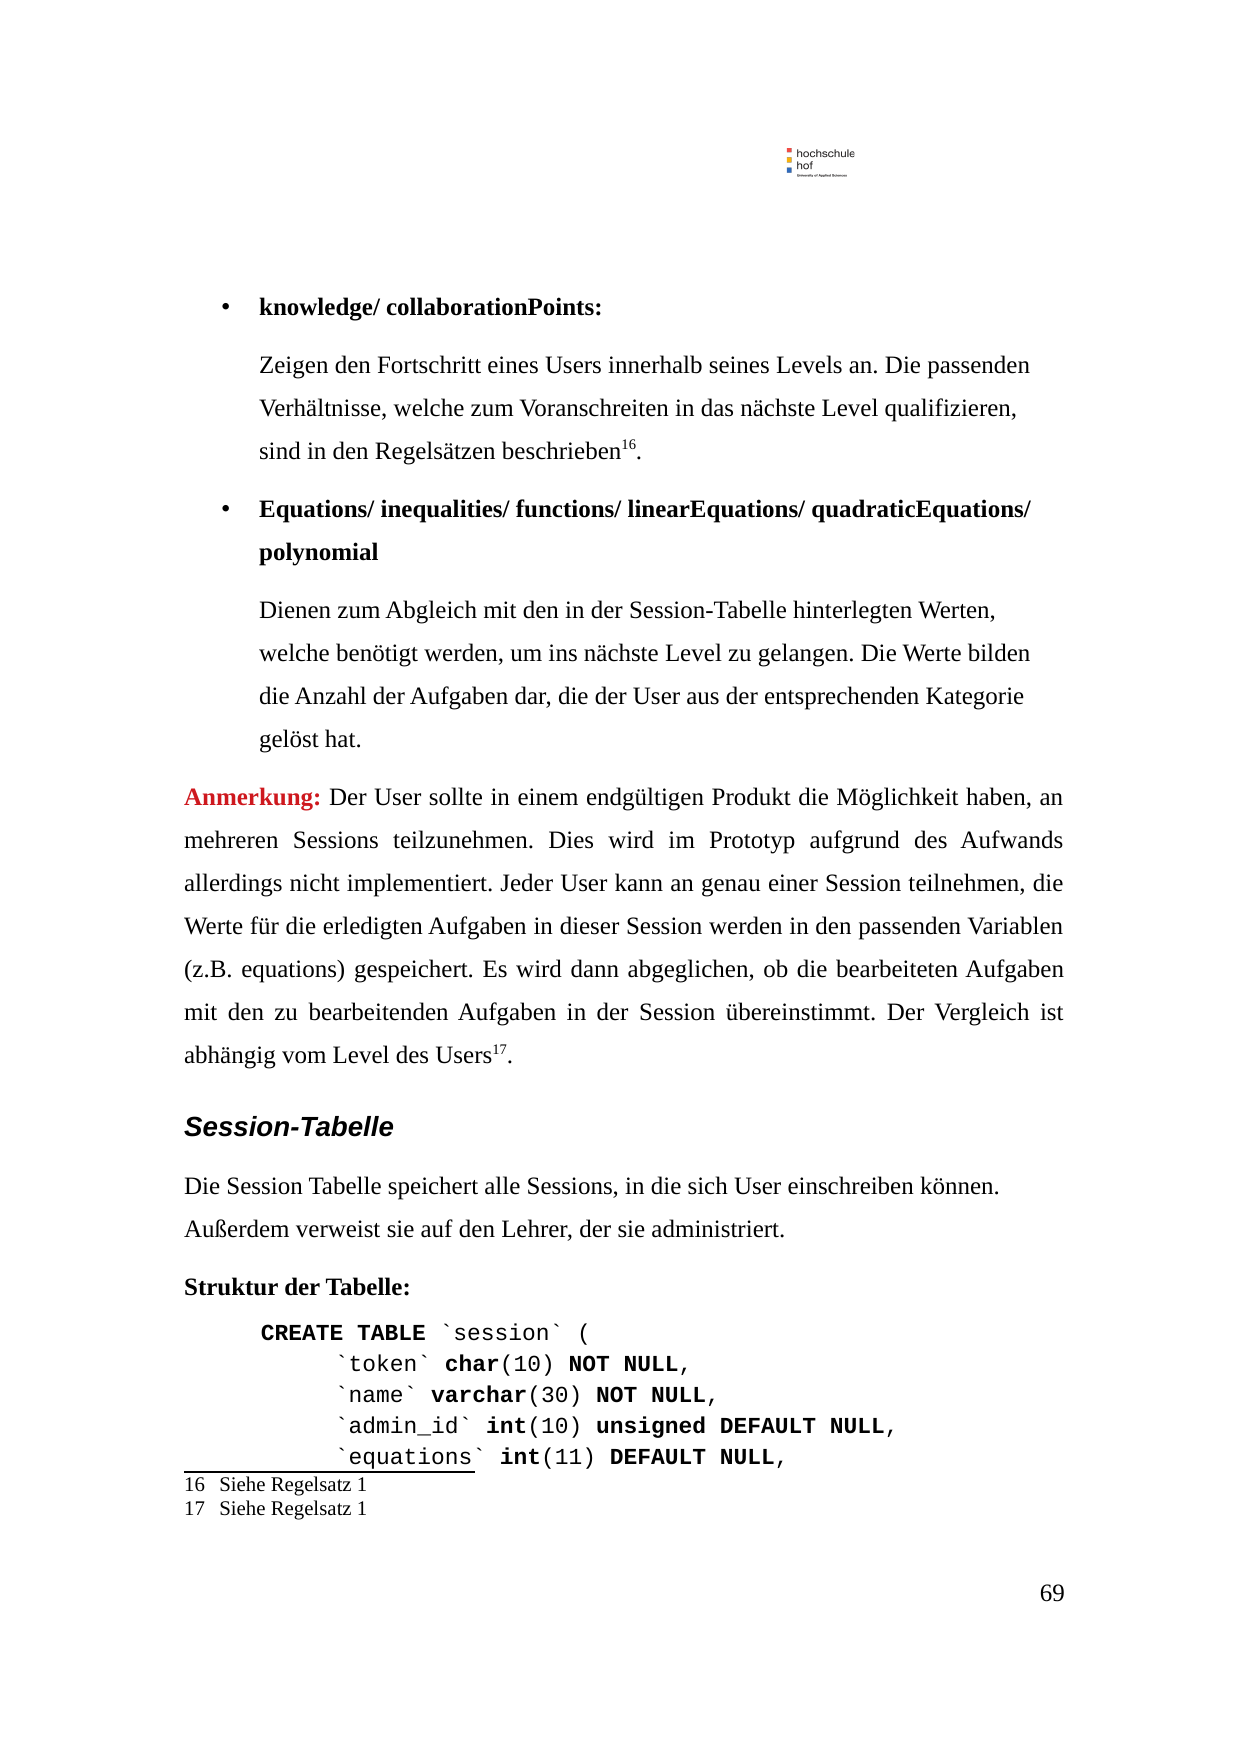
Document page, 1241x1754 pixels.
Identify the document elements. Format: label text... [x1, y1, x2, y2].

list Zeigen den Fortschritt eines Users innerhalb seines Levels an. Die passenden Verhältnisse, welche zum Voranschreiten in das nächste Level qualifizieren, sind in den Regelsätzen beschrieben. [221, 350, 1064, 465]
list knowledge/ collaborationPoints: [221, 292, 1064, 321]
list Dienen zum Abgleich mit den in der Session-Tabelle hinterlegten Werten, welche benötigt werden, um ins nächste Level zu gelangen. Die Werte bilden die Anzahl der Aufgaben dar, die der User aus der entsprechenden Kategorie gelöst hat. [221, 595, 1064, 753]
list Siehe Regelsatz 1 [184, 1496, 1064, 1520]
subtitle Session-Tabelle [184, 1111, 1064, 1143]
picture [786, 148, 855, 177]
list Siehe Regelsatz 1 [184, 1472, 1064, 1496]
text Struktur der Tabelle: [184, 1272, 1064, 1301]
list Anmerkung: Der User sollte in einem endgültigen Produkt die Möglichkeit haben, an mehreren Sessions teilzunehmen. Dies wird im Prototyp aufgrund des Aufwands allerdings nicht implementiert. Jeder User kann an genau einer Session teilnehmen, die Werte für die erledigten Aufgaben in dieser Session werden in den passenden Variablen (z.B. equations) gespeichert. Es wird dann abgeglichen, ob die bearbeiteten Aufgaben mit den zu bearbeitenden Aufgaben in der Session übereinstimmt. Der Vergleich ist abhängig vom Level des Users. [184, 782, 1064, 1069]
list Equations/ inequalities/ functions/ linearEquations/ quadraticEquations/ polynomial [221, 494, 1064, 566]
text CREATE TABLE `session` ( `token` char(10) NOT NULL, `name` varchar(30) NOT NULL, `admin_id` int(10) unsigned DEFAULT NULL, `equations` int(11) DEFAULT NULL, [261, 1321, 1064, 1471]
text Die Session Tabelle speichert alle Sessions, in die sich User einschreiben können. Außerdem verweist sie auf den Lehrer, der sie administriert. [184, 1171, 1064, 1243]
